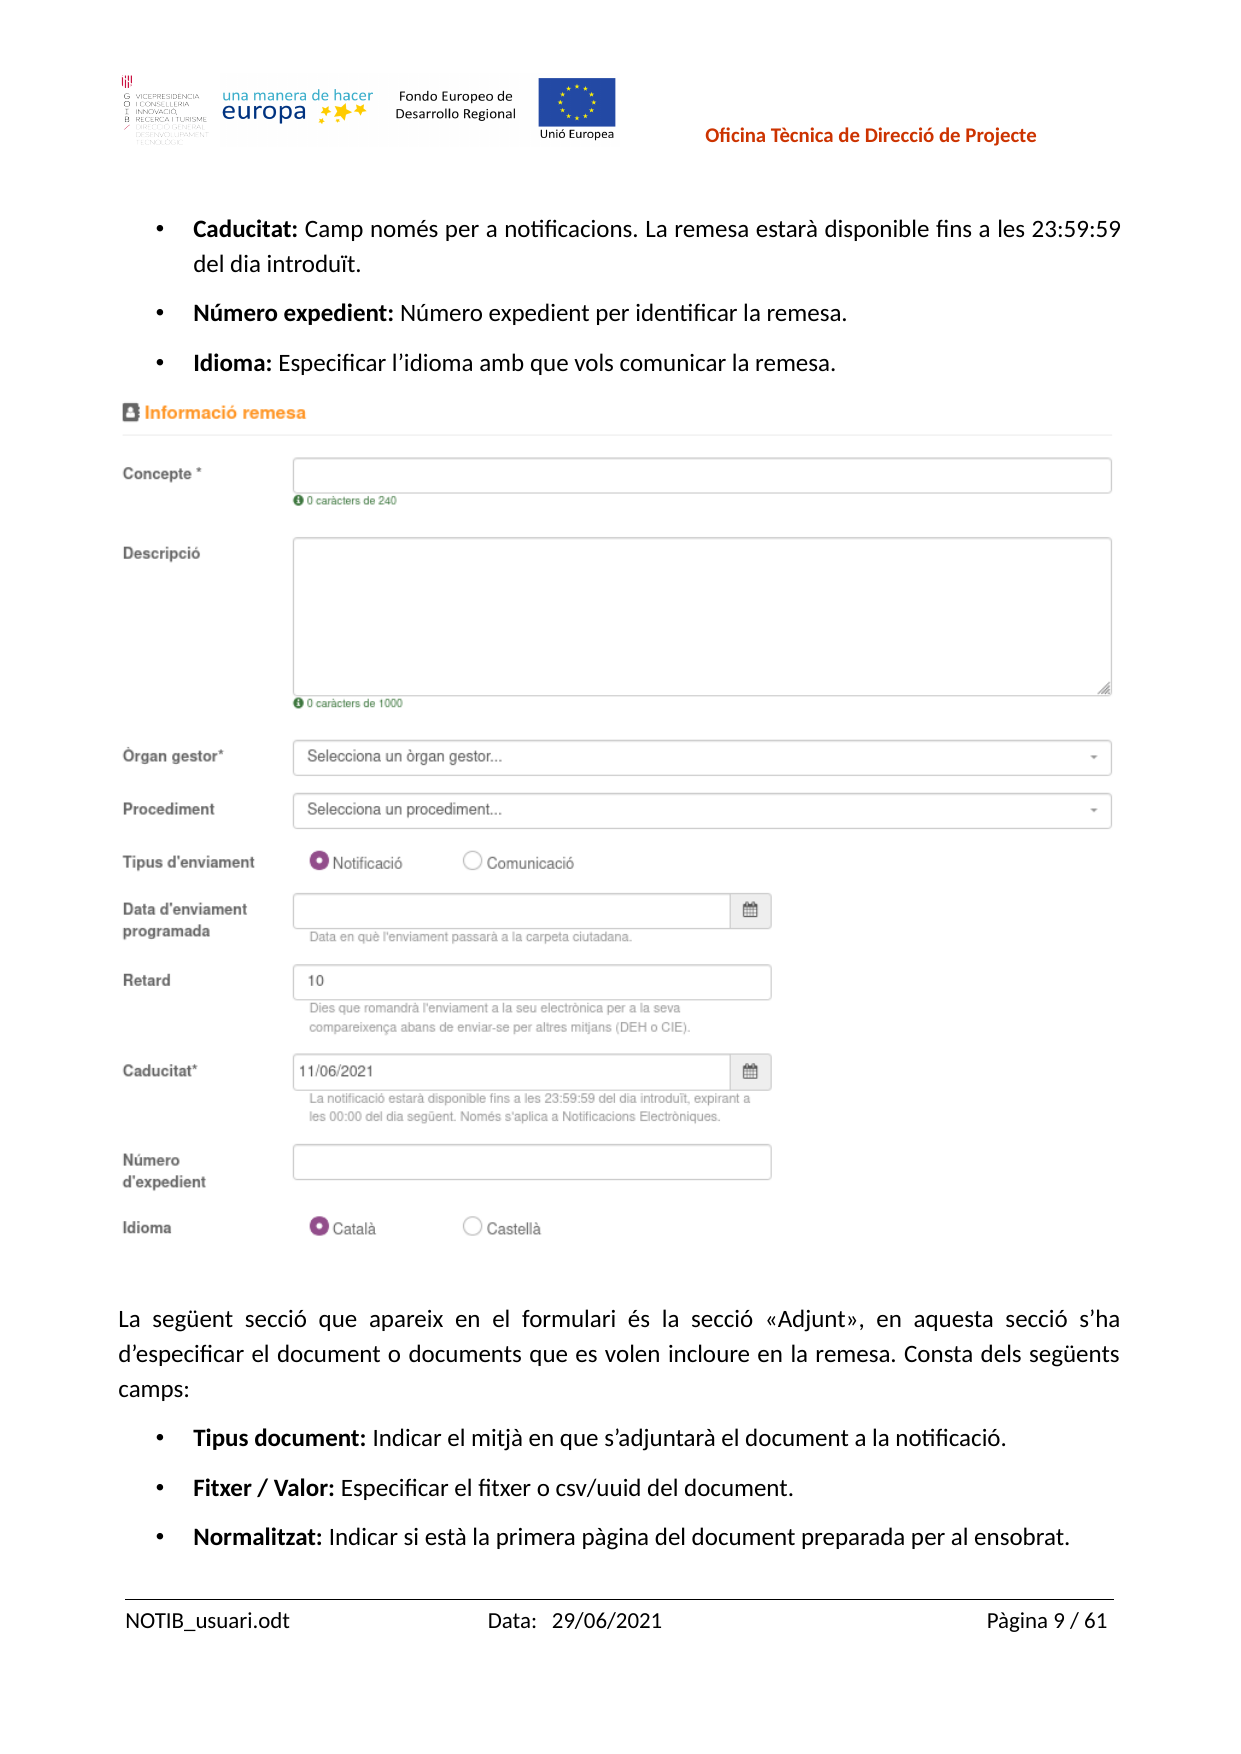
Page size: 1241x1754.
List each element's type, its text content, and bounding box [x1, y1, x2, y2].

text La següent secció que apareix en el formulari és la secció «Adjunt», en aquesta secció s’ha d’especificar el document o documents que es volen incloure en la remesa. Consta dels següents camps: [118, 1303, 1122, 1403]
list Normalitzat: Indicar si està la primera pàgina del document preparada per al ensobrat. [156, 1522, 1122, 1552]
list Fitxer / Valor: Especificar el fitxer o csv/uuid del document. [156, 1472, 1122, 1502]
picture [118, 73, 213, 147]
list Tipus document: Indicar el mitjà en que s’adjuntarà el document a la notificació. [156, 1422, 1122, 1453]
picture [118, 396, 1123, 1249]
list Idioma: Especificar l’idioma amb que vols comunicar la remesa. [156, 347, 1122, 378]
list Número expedient: Número expedient per identificar la remesa. [156, 298, 1122, 328]
list Caducitat: Camp només per a notificacions. La remesa estarà disponible fins a les 23:59:59 del dia introduït. [156, 213, 1122, 278]
picture [219, 73, 621, 147]
